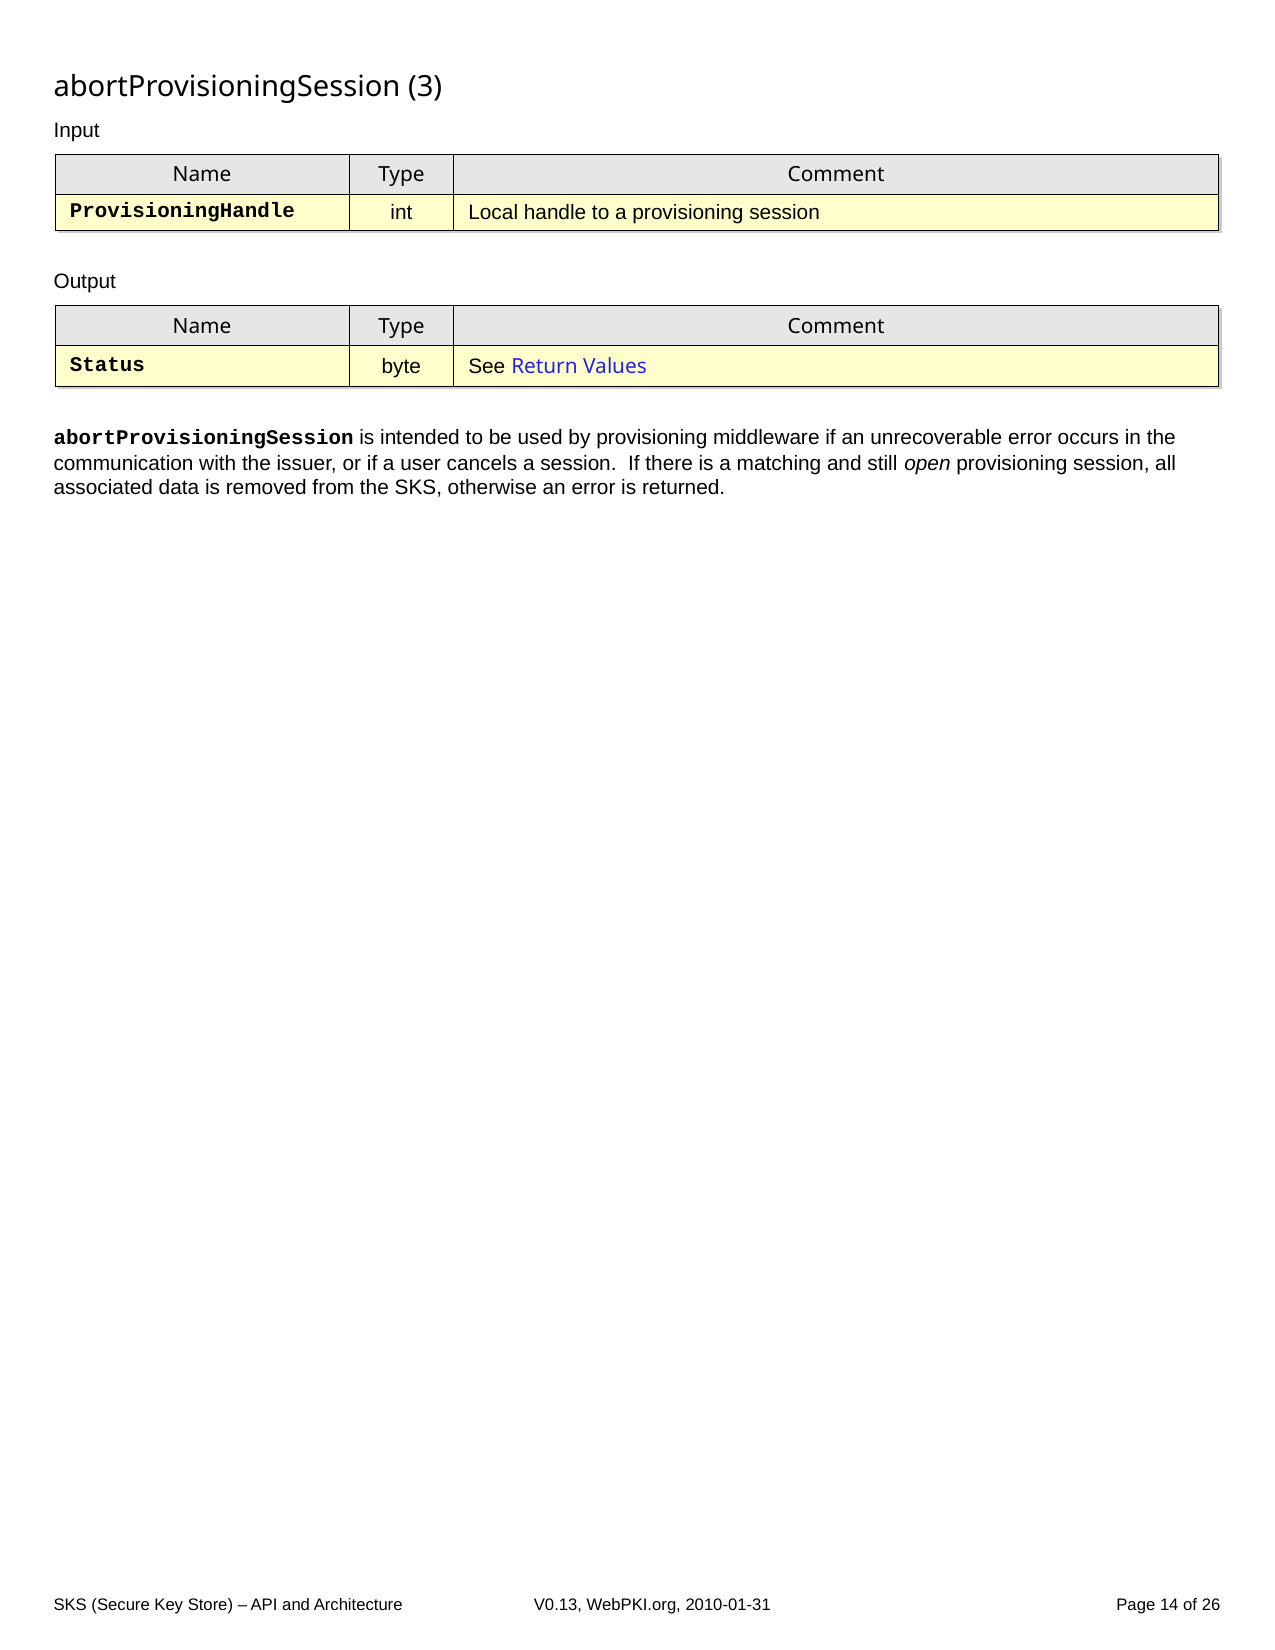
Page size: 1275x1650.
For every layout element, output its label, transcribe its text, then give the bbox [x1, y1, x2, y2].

table_cell Status [56, 346, 349, 386]
table_header Name [56, 155, 349, 194]
table_header Name [56, 306, 349, 345]
table_header Comment [454, 155, 1218, 194]
subtitle abortProvisioningSession (3) [53, 66, 1221, 105]
table_header Type [350, 155, 453, 194]
table_cell int [350, 195, 453, 230]
text Output [53, 269, 1221, 293]
table_cell byte [350, 346, 453, 386]
table_cell ProvisioningHandle [56, 195, 349, 230]
table_cell See Return Values [454, 346, 1218, 386]
table_header Comment [454, 306, 1218, 345]
text abortProvisioningSession is intended to be used by provisioning middleware if an unrecoverable error occurs in the communication with the issuer, or if a user cancels a session. If there is a matching and still open provisioning session, all associated data is removed from the SKS, otherwise an error is returned. [53, 425, 1221, 523]
text Input [53, 118, 1221, 142]
table_header Type [350, 306, 453, 345]
table_cell Local handle to a provisioning session [454, 195, 1218, 230]
